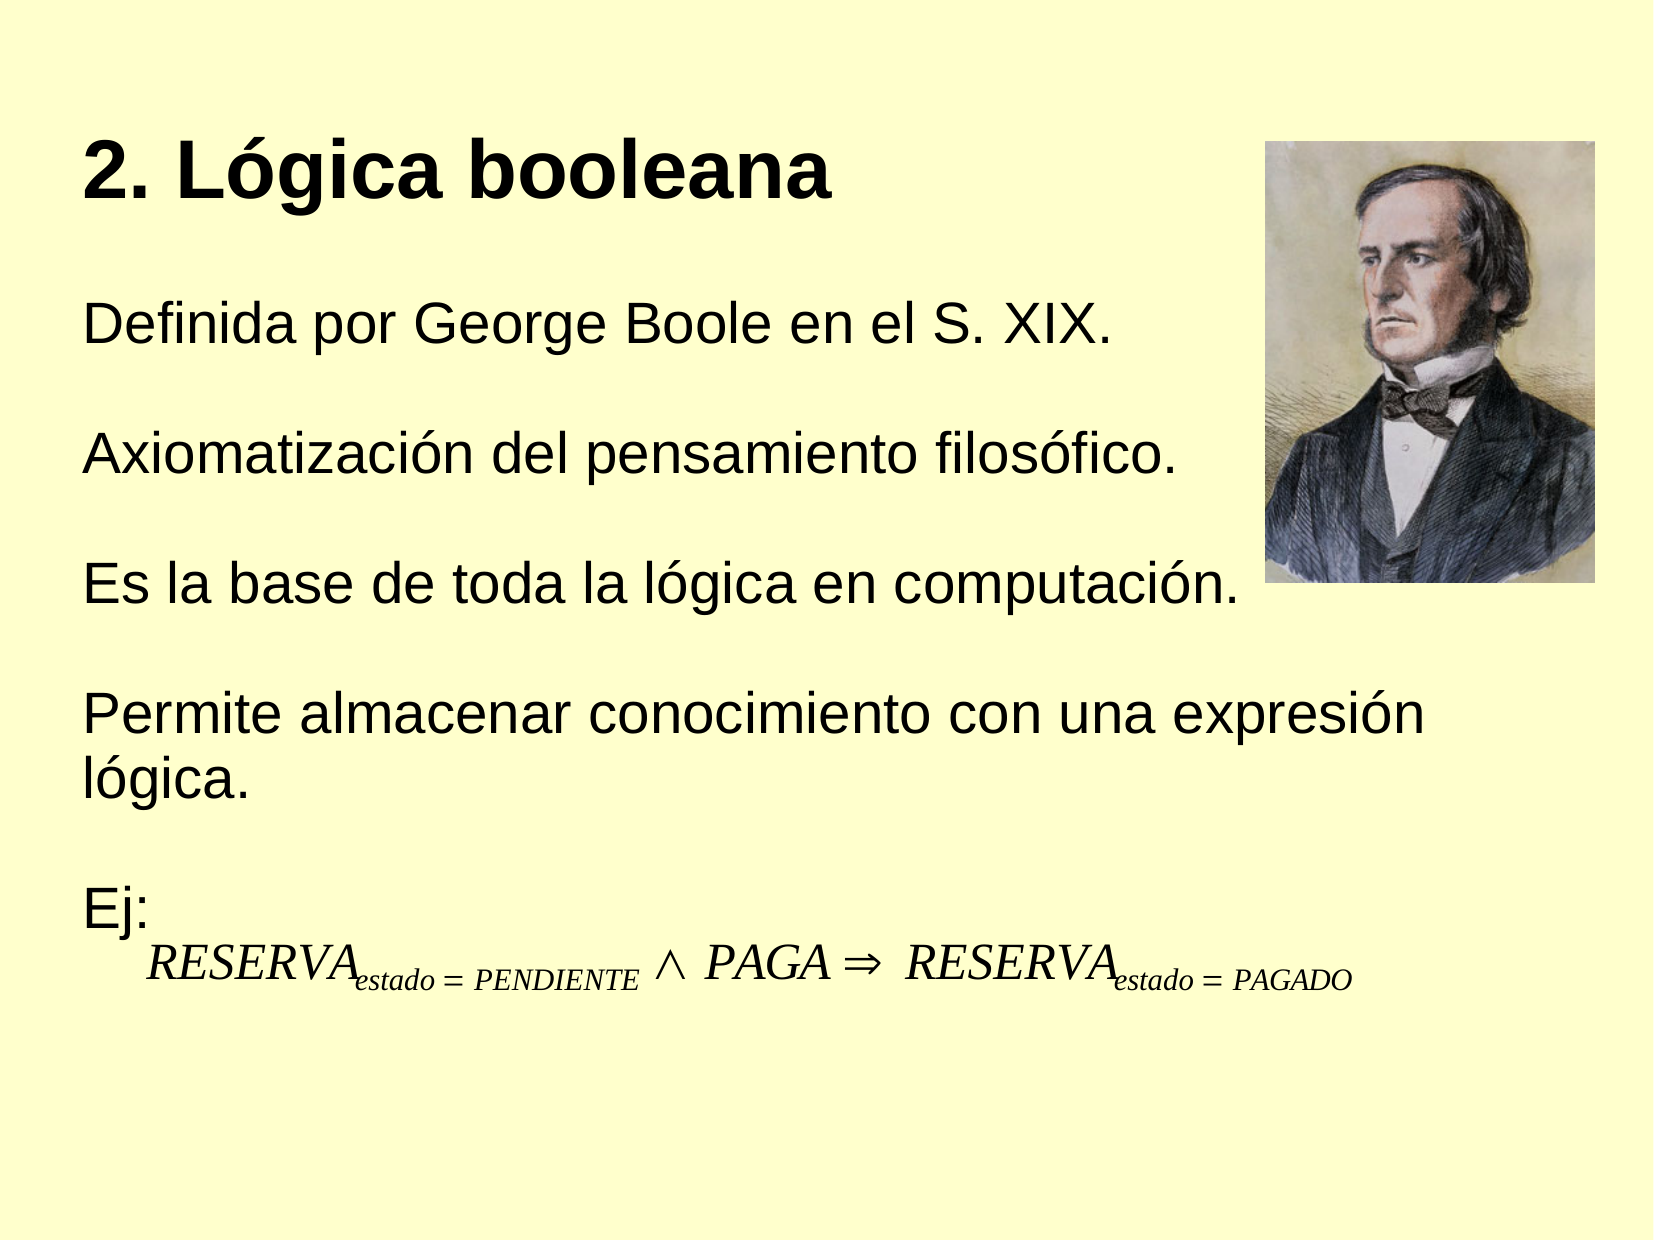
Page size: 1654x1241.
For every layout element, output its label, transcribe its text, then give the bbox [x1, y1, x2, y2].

chart [129, 933, 1366, 999]
text_box 2. Lógica booleana Definida por George Boole en el S. XIX. Axiomatización del pensamiento filosófico. Es la base de toda la lógica en computación. Permite almacenar conocimiento con una expresión lógica. Ej: [82, 76, 1595, 895]
picture [1265, 141, 1595, 583]
